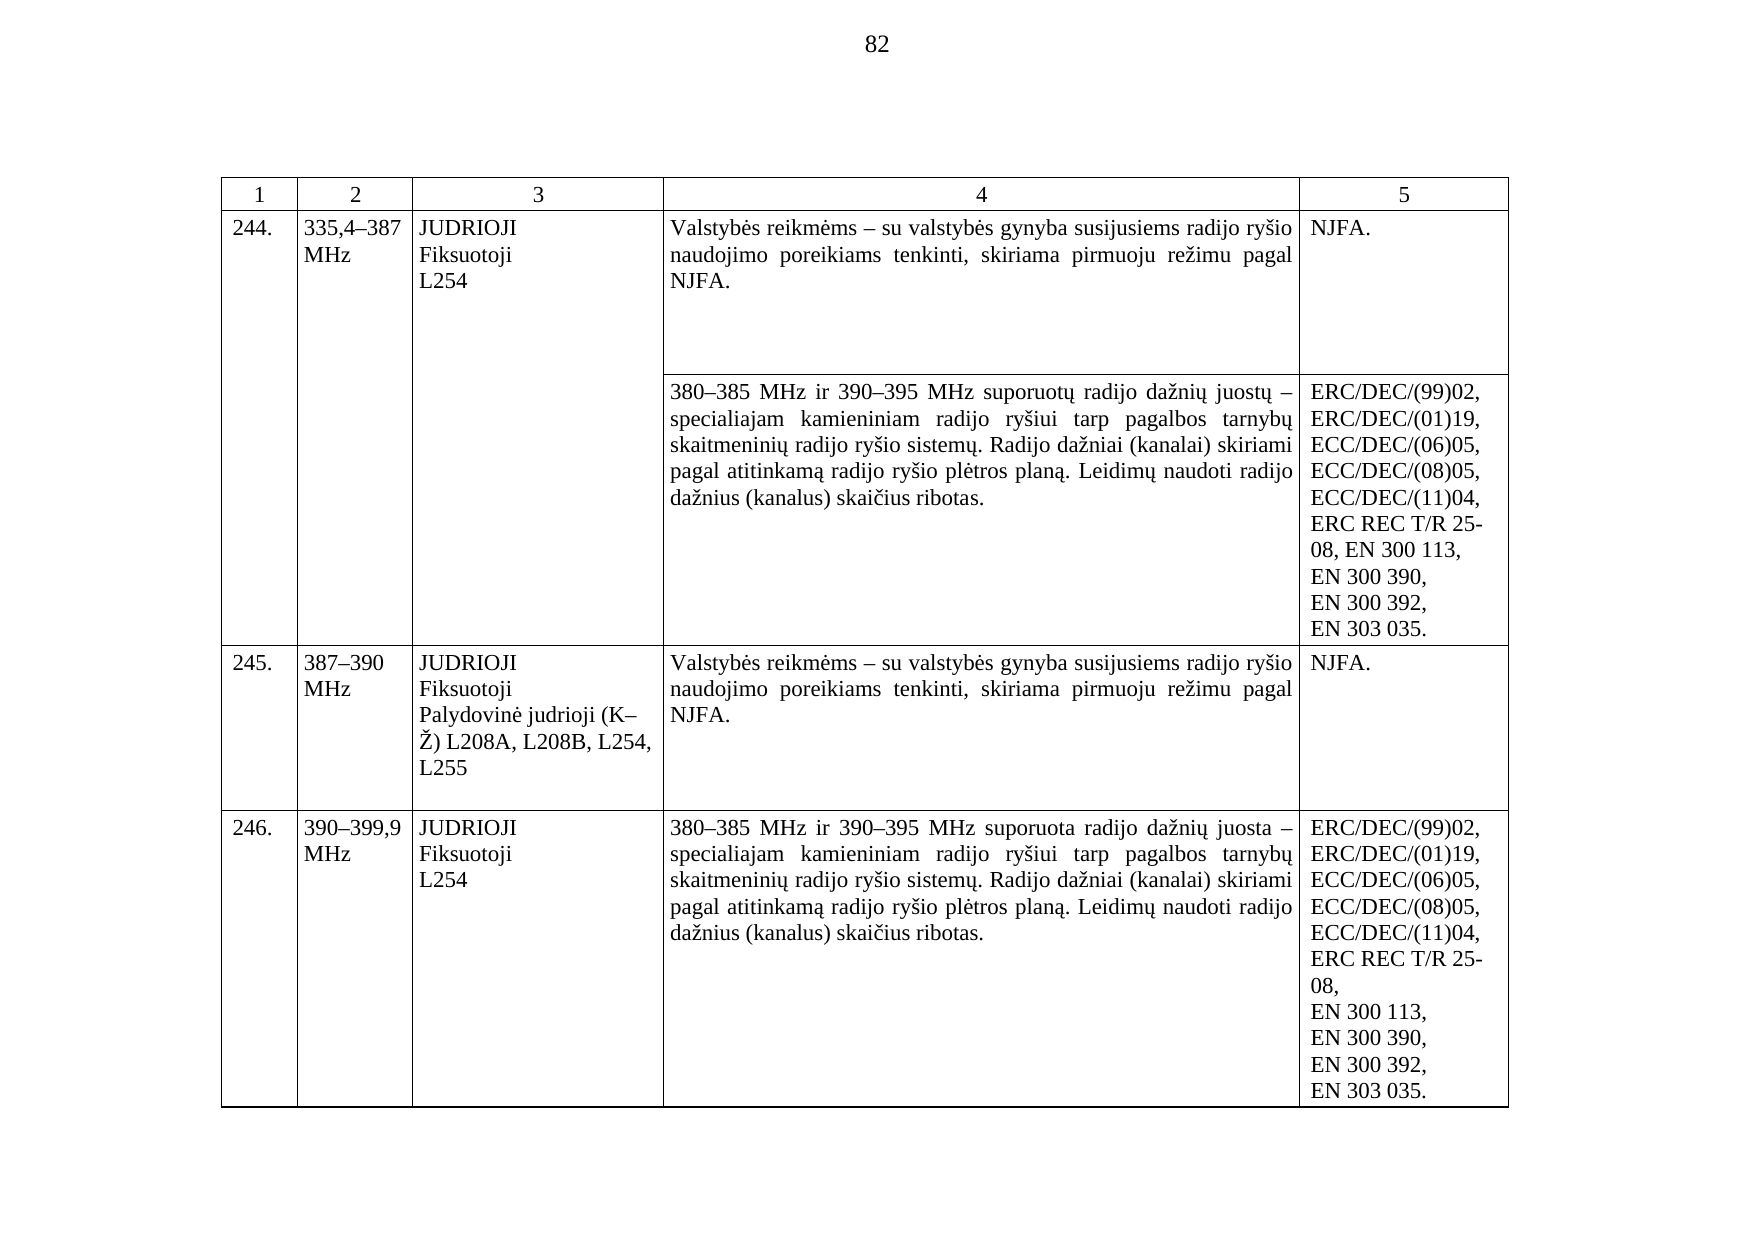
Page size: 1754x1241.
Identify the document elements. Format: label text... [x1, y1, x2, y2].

table_header 3 [413, 178, 663, 210]
table_cell 246. [222, 811, 297, 1106]
table_cell Valstybės reikmėms – su valstybės gynyba susijusiems radijo ryšio naudojimo poreikiams tenkinti, skiriama pirmuoju režimu pagal NJFA. [664, 646, 1299, 810]
table_cell 380–385 MHz ir 390–395 MHz suporuotų radijo dažnių juostų ‒ specialiajam kamieniniam radijo ryšiui tarp pagalbos tarnybų skaitmeninių radijo ryšio sistemų. Radijo dažniai (kanalai) skiriami pagal atitinkamą radijo ryšio plėtros planą. Leidimų naudoti radijo dažnius (kanalus) skaičius ribotas. [664, 375, 1299, 645]
table_cell ERC/DEC/(99)02, ERC/DEC/(01)19, ECC/DEC/(06)05, ECC/DEC/(08)05, ECC/DEC/(11)04, ERC REC T/R 25-08, EN 300 113, EN 300 390, EN 300 392, EN 303 035. [1300, 375, 1508, 645]
table_cell ERC/DEC/(99)02, ERC/DEC/(01)19, ECC/DEC/(06)05, ECC/DEC/(08)05, ECC/DEC/(11)04, ERC REC T/R 25-08, EN 300 113, EN 300 390, EN 300 392, EN 303 035. [1300, 811, 1508, 1106]
table_cell JUDRIOJI Fiksuotoji L254 [413, 211, 663, 645]
table_cell 380–385 MHz ir 390–395 MHz suporuota radijo dažnių juosta ‒ specialiajam kamieniniam radijo ryšiui tarp pagalbos tarnybų skaitmeninių radijo ryšio sistemų. Radijo dažniai (kanalai) skiriami pagal atitinkamą radijo ryšio plėtros planą. Leidimų naudoti radijo dažnius (kanalus) skaičius ribotas. [664, 811, 1299, 1106]
table_cell Valstybės reikmėms – su valstybės gynyba susijusiems radijo ryšio naudojimo poreikiams tenkinti, skiriama pirmuoju režimu pagal NJFA. [664, 211, 1299, 374]
table_header 5 [1300, 178, 1508, 210]
table_cell 390–399,9 MHz [298, 811, 412, 1106]
table_cell 387–390 MHz [298, 646, 412, 810]
table_cell JUDRIOJI Fiksuotoji L254 [413, 811, 663, 1106]
table_cell 244. [222, 211, 297, 645]
table_cell 335,4–387 MHz [298, 211, 412, 645]
table_cell 245. [222, 646, 297, 810]
table_header 4 [664, 178, 1299, 210]
table_header 1 [222, 178, 297, 210]
table_header 2 [298, 178, 412, 210]
table_cell NJFA. [1300, 211, 1508, 374]
table_cell JUDRIOJI Fiksuotoji Palydovinė judrioji (K–Ž) L208A, L208B, L254, L255 [413, 646, 663, 810]
table_cell NJFA. [1300, 646, 1508, 810]
